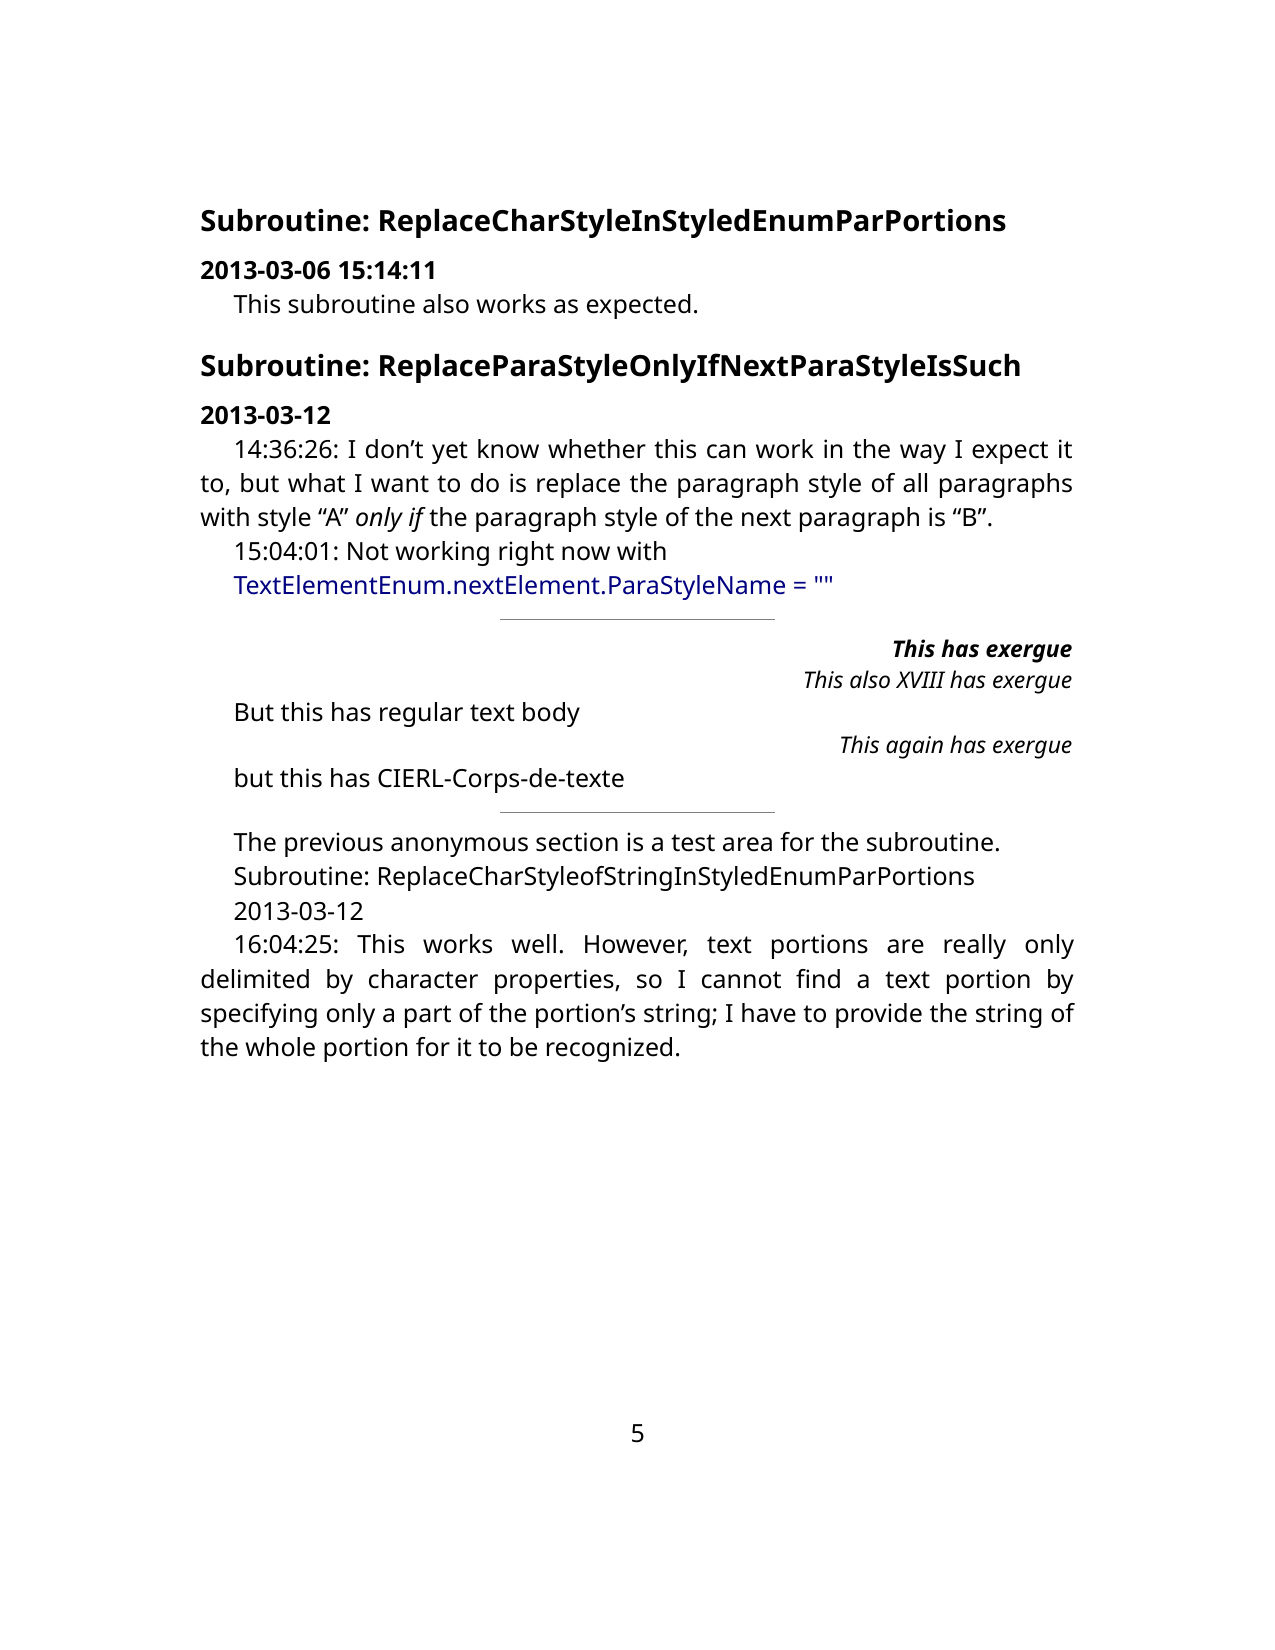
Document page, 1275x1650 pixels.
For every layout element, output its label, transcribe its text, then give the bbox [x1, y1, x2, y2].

text but this has CIERL-Corps-de-texte [200, 760, 1075, 794]
text But this has regular text body [200, 695, 1075, 729]
text 2013-03-12 [200, 893, 1075, 927]
text The previous anonymous section is a test area for the subroutine. [200, 825, 1075, 859]
subtitle Subroutine: ReplaceCharStyleInStyledEnumParPortions [200, 200, 1075, 240]
text This has exergue [200, 633, 1075, 664]
text This also XVIII has exergue [200, 664, 1075, 695]
text 15:04:02: Not working right now with [200, 534, 1075, 568]
subtitle 2013-03-06 15:14:11 [200, 252, 1075, 286]
text TextElementEnum.nextElement.ParaStyleName = "" [200, 568, 1075, 602]
text This again has exergue [200, 729, 1075, 760]
text Subroutine: ReplaceCharStyleofStringInStyledEnumParPortions [200, 859, 1075, 893]
text 16:04:25: This works well. However, text portions are really only delimited by character properties, so I cannot find a text portion by specifying only a part of the portion’s string; I have to provide the string of the whole portion for it to be recognized. [200, 927, 1075, 1063]
subtitle Subroutine: ReplaceParaStyleOnlyIfNextParaStyleIsSuch [200, 346, 1075, 385]
subtitle 2013-03-12 [200, 398, 1075, 432]
text This subroutine also works as expected. [200, 286, 1075, 321]
text 14:36:27: I don’t yet know whether this can work in the way I expect it to, but what I want to do is replace the paragraph style of all paragraphs with style “A” only if the paragraph style of the next paragraph is “B”. [200, 432, 1075, 534]
